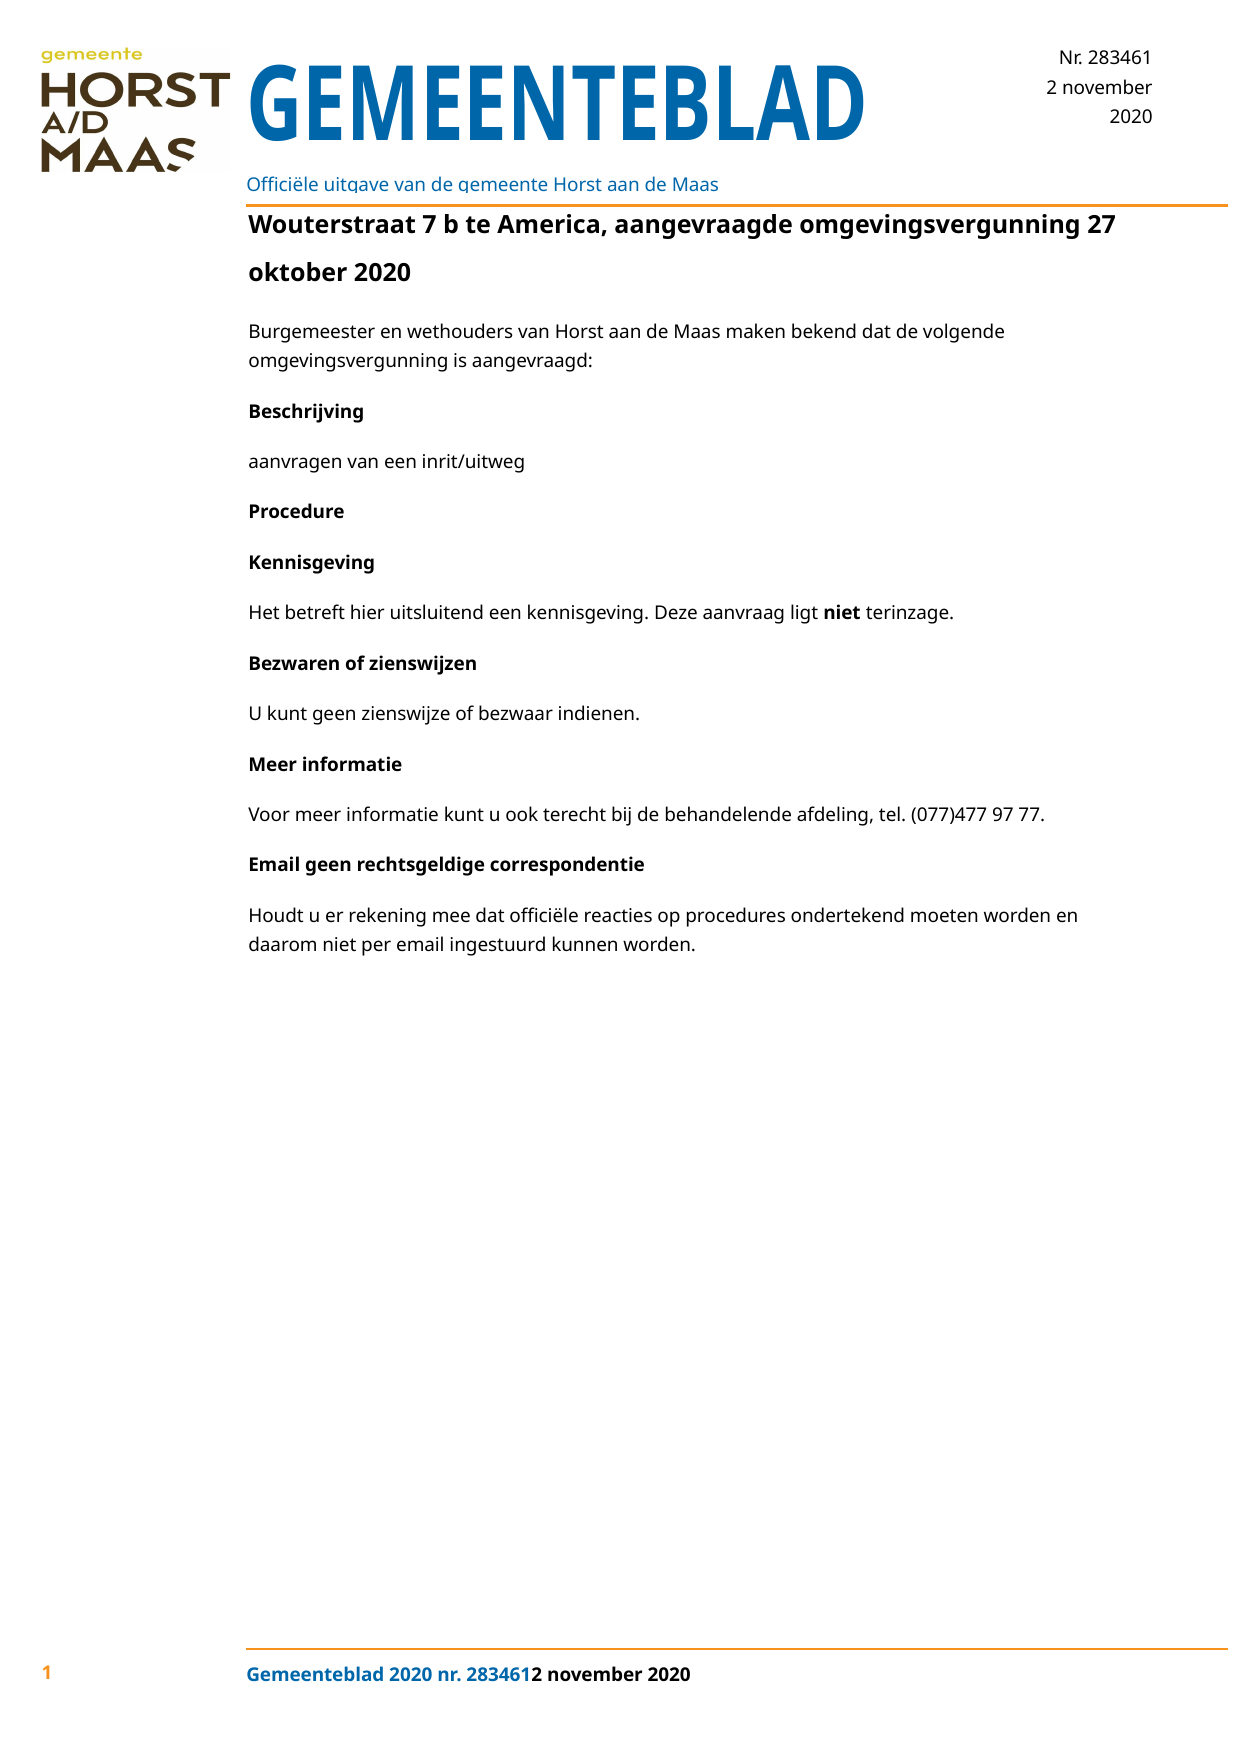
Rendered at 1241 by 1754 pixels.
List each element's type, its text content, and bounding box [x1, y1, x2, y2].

text Procedure [248, 499, 1152, 524]
text Het betreft hier uitsluitend een kennisgeving. Deze aanvraag ligt niet terinzage. [248, 599, 1152, 625]
text Wouterstraat 7 b te America, aangevraagde omgevingsvergunning 27 oktober 2020 [248, 207, 1152, 288]
text Email geen rechtsgeldige correspondentie [248, 852, 1152, 877]
text Meer informatie [248, 751, 1152, 777]
text Bezwaren of zienswijzen [248, 650, 1152, 676]
text Voor meer informatie kunt u ook terecht bij de behandelende afdeling, tel. (077)477 97 77. [248, 801, 1152, 827]
text aanvragen van een inrit/uitweg [248, 448, 1152, 474]
text Houdt u er rekening mee dat officiële reacties op procedures ondertekend moeten worden en daarom niet per email ingestuurd kunnen worden. [248, 902, 1152, 957]
text Burgemeester en wethouders van Horst aan de Maas maken bekend dat de volgende omgevingsvergunning is aangevraagd: [248, 318, 1152, 373]
text Kennisgeving [248, 549, 1152, 575]
text Beschrijving [248, 398, 1152, 424]
picture [41, 47, 231, 172]
text U kunt geen zienswijze of bezwaar indienen. [248, 700, 1152, 726]
